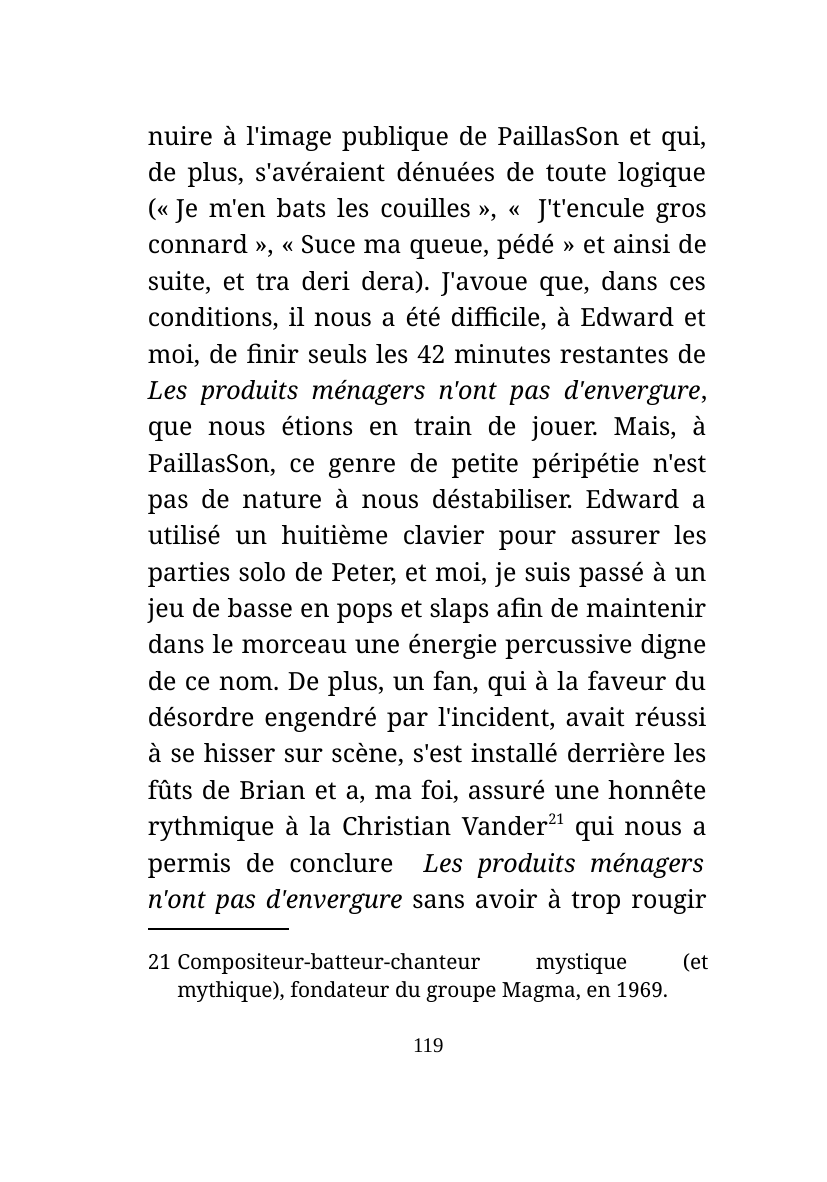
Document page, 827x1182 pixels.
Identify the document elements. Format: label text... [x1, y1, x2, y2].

text nuire à l'image publique de PaillasSon et qui, de plus, s'avéraient dénuées de toute logique (« Je m'en bats les couilles », « J't'encule gros connard », « Suce ma queue, pédé » et ainsi de suite, et tra deri dera). J'avoue que, dans ces conditions, il nous a été difficile, à Edward et moi, de finir seuls les 42 minutes restantes de Les produits ménagers n'ont pas d'envergure, que nous étions en train de jouer. Mais, à PaillasSon, ce genre de petite péripétie n'est pas de nature à nous déstabiliser. Edward a utilisé un huitième clavier pour assurer les parties solo de Peter, et moi, je suis passé à un jeu de basse en pops et slaps afin de maintenir dans le morceau une énergie percussive digne de ce nom. De plus, un fan, qui à la faveur du désordre engendré par l'incident, avait réussi à se hisser sur scène, s'est installé derrière les fûts de Brian et a, ma foi, assuré une honnête rythmique à la Christian Vander qui nous a permis de conclure Les produits ménagers n'ont pas d'envergure sans avoir à trop rougir [148, 118, 707, 916]
text Compositeur-batteur-chanteur mystique (et mythique), fondateur du groupe Magma, en 1969. [148, 947, 709, 1004]
